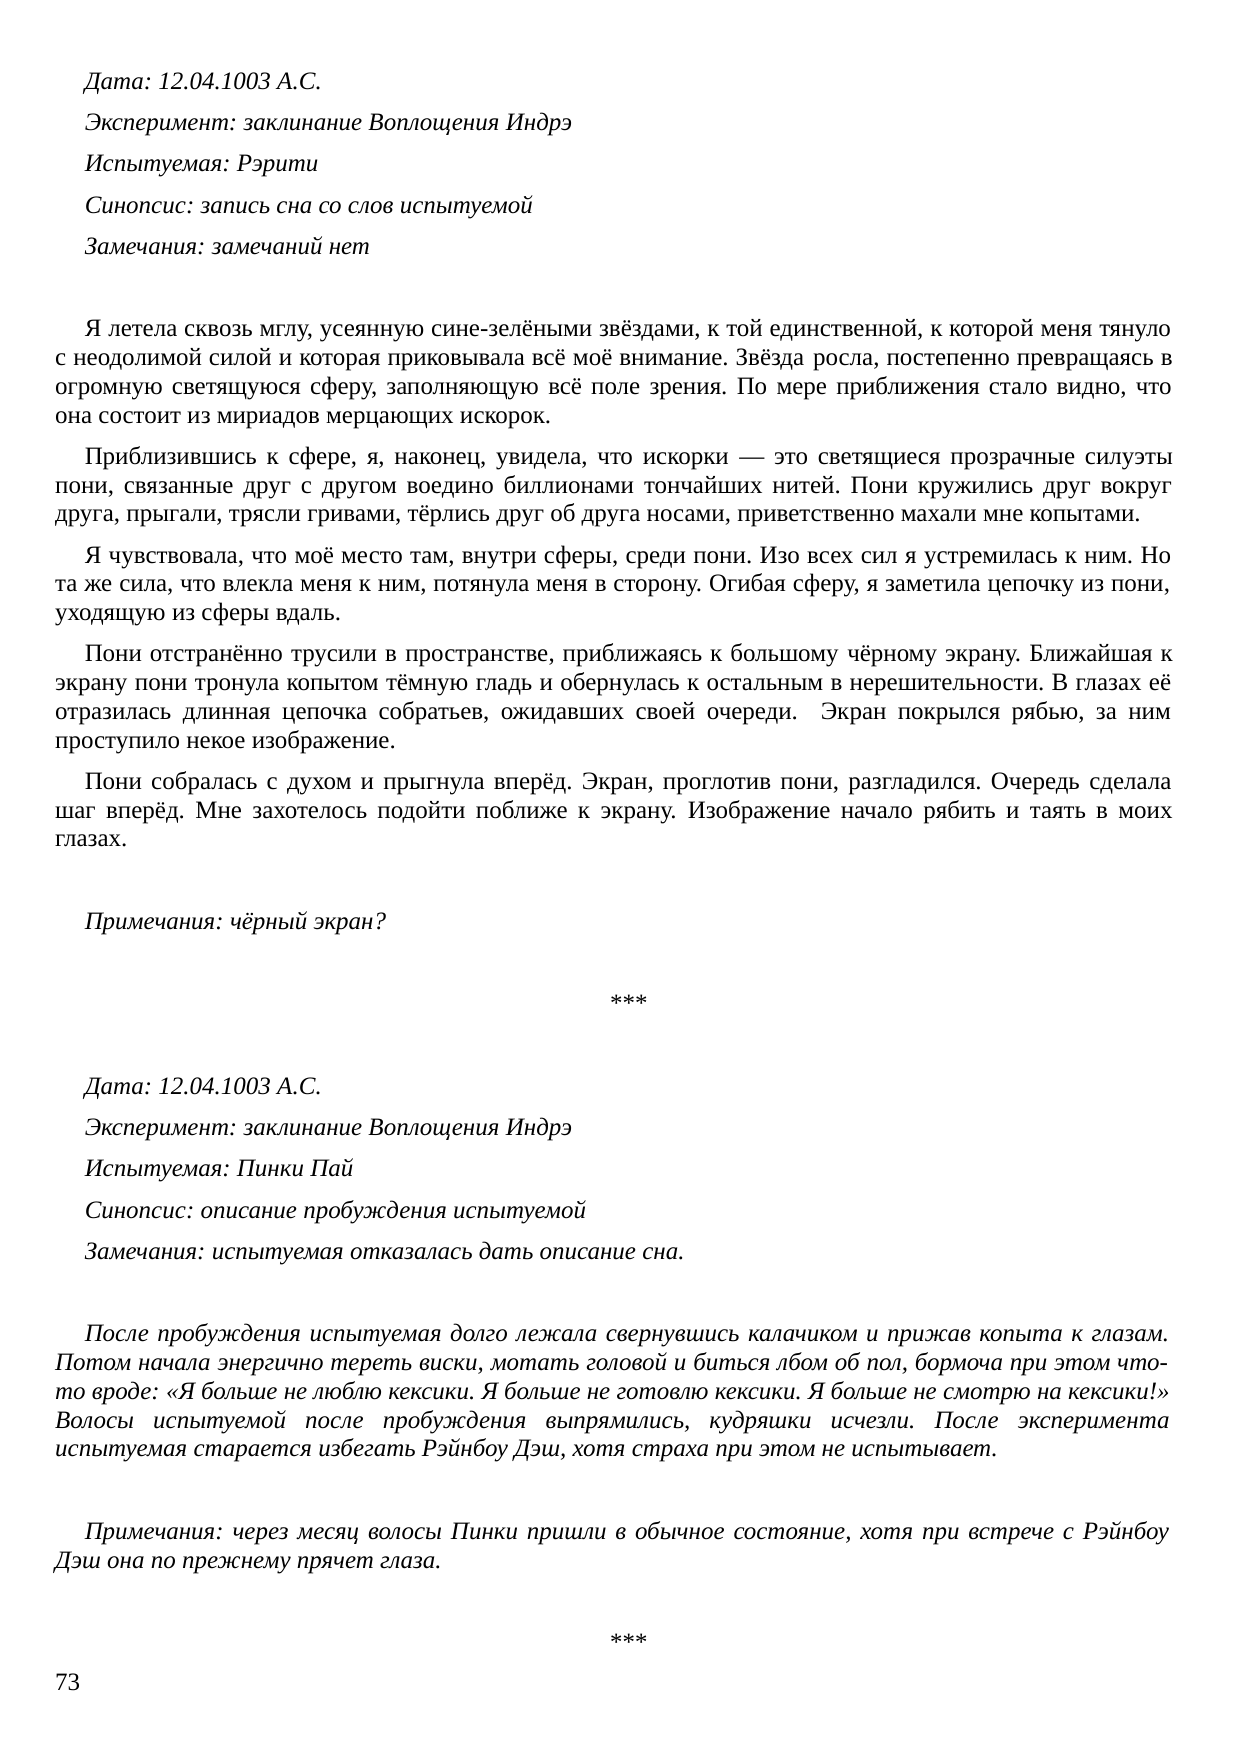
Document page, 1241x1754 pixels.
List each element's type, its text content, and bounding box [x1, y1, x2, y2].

text Испытуемая: Рэрити [55, 148, 1173, 177]
text После пробуждения испытуемая долго лежала свернувшись калачиком и прижав копыта к глазам. Потом начала энергично тереть виски, мотать головой и биться лбом об пол, бормоча при этом что-то вроде: «Я больше не люблю кексики. Я больше не готовлю кексики. Я больше не смотрю на кексики!» Волосы испытуемой после пробуждения выпрямились, кудряшки исчезли. После эксперимента испытуемая старается избегать Рэйнбоу Дэш, хотя страха при этом не испытывает. [55, 1318, 1173, 1462]
text *** [55, 1627, 1173, 1656]
text Дата: 12.04.1003 А.С. [55, 66, 1173, 95]
text *** [55, 988, 1173, 1017]
text Синопсис: запись сна со слов испытуемой [55, 190, 1173, 218]
text Эксперимент: заклинание Воплощения Индрэ [55, 107, 1173, 136]
text Примечания: чёрный экран? [55, 906, 1173, 935]
text Замечания: замечаний нет [55, 231, 1173, 260]
text Эксперимент: заклинание Воплощения Индрэ [55, 1112, 1173, 1141]
text Примечания: через месяц волосы Пинки пришли в обычное состояние, хотя при встрече с Рэйнбоу Дэш она по прежнему прячет глаза. [55, 1516, 1173, 1573]
text Приблизившись к сфере, я, наконец, увидела, что искорки — это светящиеся прозрачные силуэты пони, связанные друг с другом воедино биллионами тончайших нитей. Пони кружились друг вокруг друга, прыгали, трясли гривами, тёрлись друг об друга носами, приветственно махали мне копытами. [55, 441, 1173, 527]
text Пони собралась с духом и прыгнула вперёд. Экран, проглотив пони, разгладился. Очередь сделала шаг вперёд. Мне захотелось подойти поближе к экрану. Изображение начало рябить и таять в моих глазах. [55, 766, 1173, 852]
text Синопсис: описание пробуждения испытуемой [55, 1195, 1173, 1223]
text Дата: 12.04.1003 А.С. [55, 1071, 1173, 1100]
text Пони отстранённо трусили в пространстве, приближаясь к большому чёрному экрану. Ближайшая к экрану пони тронула копытом тёмную гладь и обернулась к остальным в нерешительности. В глазах её отразилась длинная цепочка собратьев, ожидавших своей очереди. Экран покрылся рябью, за ним проступило некое изображение. [55, 638, 1173, 753]
text Замечания: испытуемая отказалась дать описание сна. [55, 1236, 1173, 1265]
text Я летела сквозь мглу, усеянную сине-зелёными звёздами, к той единственной, к которой меня тянуло с неодолимой силой и которая приковывала всё моё внимание. Звёзда росла, постепенно превращаясь в огромную светящуюся сферу, заполняющую всё поле зрения. По мере приближения стало видно, что она состоит из мириадов мерцающих искорок. [55, 313, 1173, 428]
text Я чувствовала, что моё место там, внутри сферы, среди пони. Изо всех сил я устремилась к ним. Но та же сила, что влекла меня к ним, потянула меня в сторону. Огибая сферу, я заметила цепочку из пони, уходящую из сферы вдаль. [55, 540, 1173, 626]
text Испытуемая: Пинки Пай [55, 1153, 1173, 1182]
